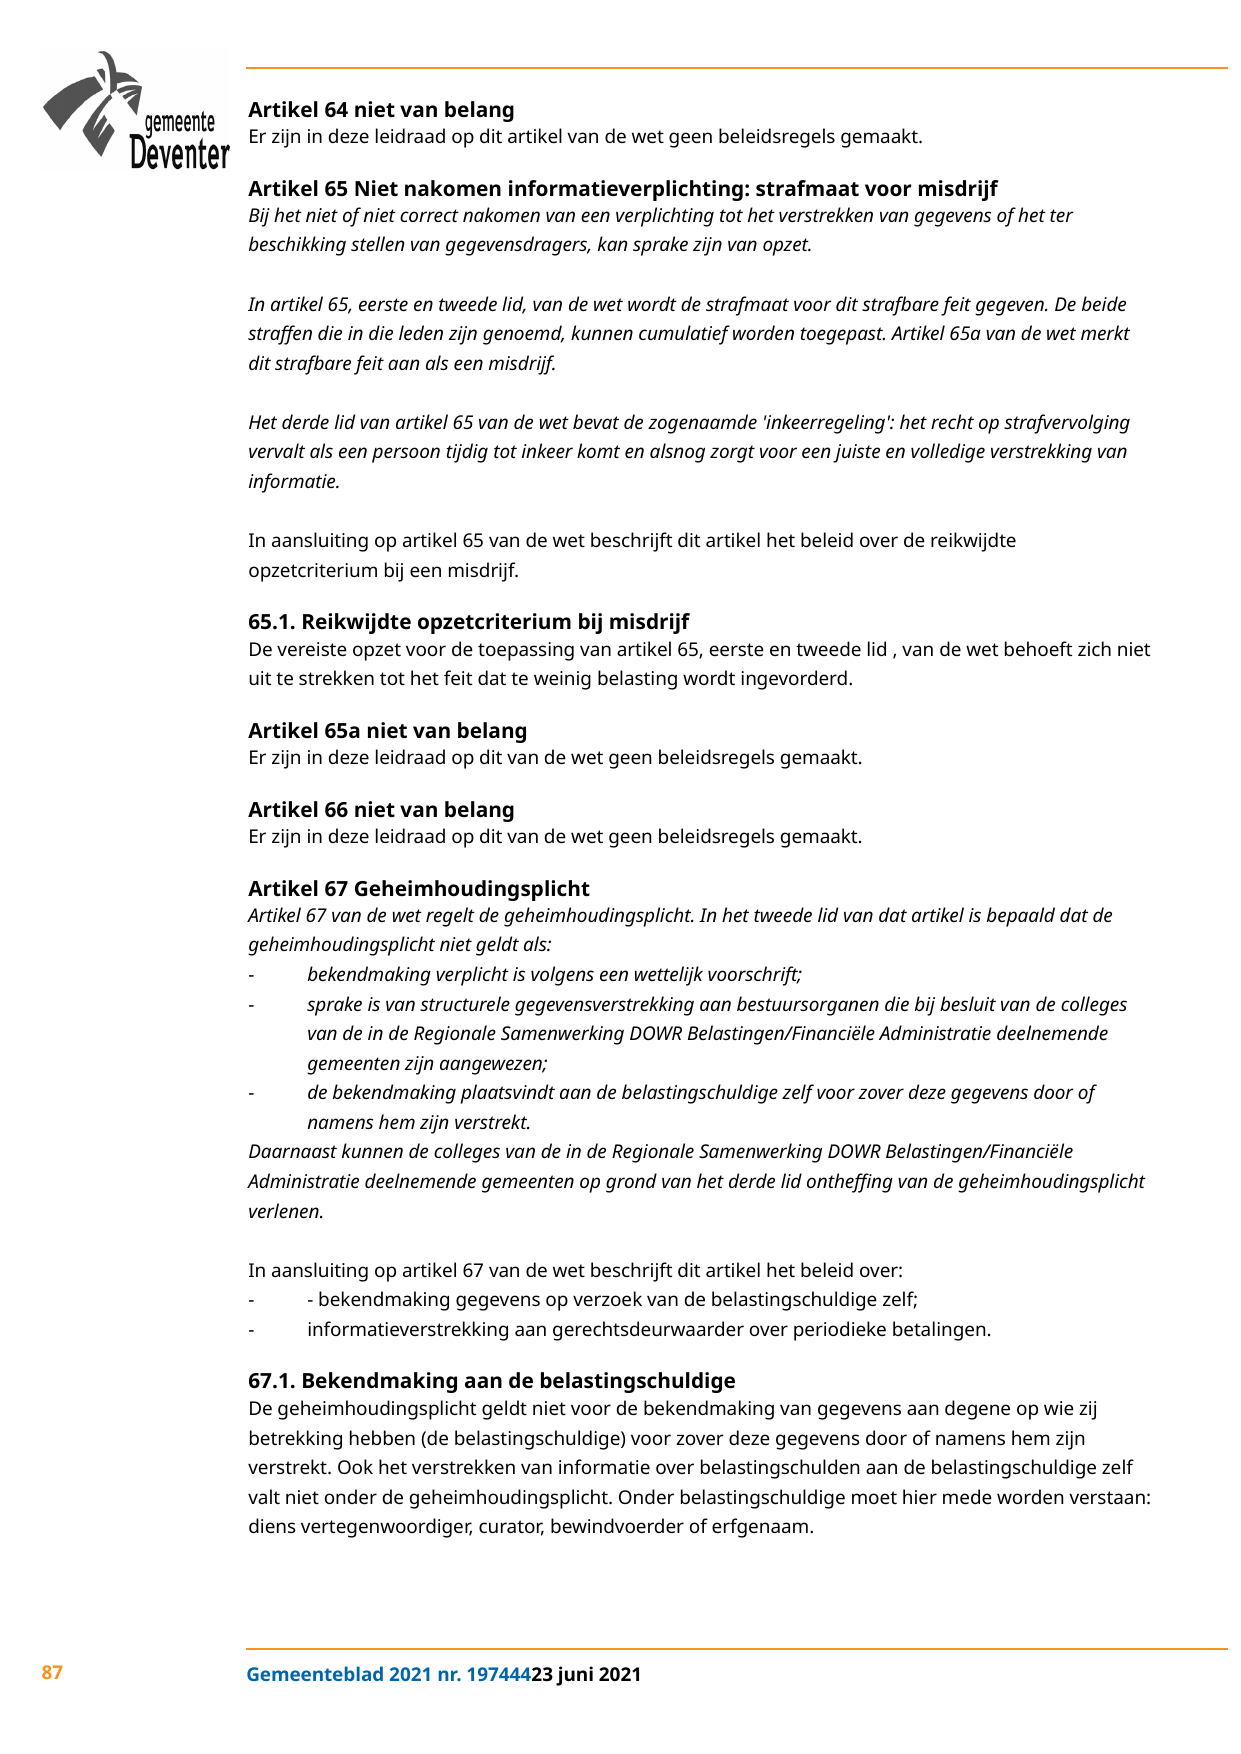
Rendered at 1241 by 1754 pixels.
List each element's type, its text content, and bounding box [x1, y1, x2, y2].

text Daarnaast kunnen de colleges van de in de Regionale Samenwerking DOWR Belastingen/Financiële Administratie deelnemende gemeenten op grond van het derde lid ontheffing van de geheimhoudingsplicht verlenen. [248, 1139, 1152, 1224]
text Artikel 65a niet van belang [248, 716, 1152, 744]
text Er zijn in deze leidraad op dit artikel van de wet geen beleidsregels gemaakt. [248, 123, 1152, 149]
text Bij het niet of niet correct nakomen van een verplichting tot het verstrekken van gegevens of het ter beschikking stellen van gegevensdragers, kan sprake zijn van opzet. [248, 202, 1152, 257]
text 67.1. Bekendmaking aan de belastingschuldige [248, 1367, 1152, 1395]
text De geheimhoudingsplicht geldt niet voor de bekendmaking van gegevens aan degene op wie zij betrekking hebben (de belastingschuldige) voor zover deze gegevens door of namens hem zijn verstrekt. Ook het verstrekken van informatie over belastingschulden aan de belastingschuldige zelf valt niet onder de geheimhoudingsplicht. Onder belastingschuldige moet hier mede worden verstaan: diens vertegenwoordiger, curator, bewindvoerder of erfgenaam. [248, 1395, 1152, 1539]
text 65.1. Reikwijdte opzetcriterium bij misdrijf [248, 607, 1152, 636]
text Het derde lid van artikel 65 van de wet bevat de zogenaamde 'inkeerregeling': het recht op strafvervolging vervalt als een persoon tijdig tot inkeer komt en alsnog zorgt voor een juiste en volledige verstrekking van informatie. [248, 409, 1152, 494]
list de bekendmaking plaatsvindt aan de belastingschuldige zelf voor zover deze gegevens door of namens hem zijn verstrekt. [248, 1079, 1152, 1135]
text In aansluiting op artikel 65 van de wet beschrijft dit artikel het beleid over de reikwijdte opzetcriterium bij een misdrijf. [248, 527, 1152, 583]
picture [41, 47, 231, 172]
text Er zijn in deze leidraad op dit van de wet geen beleidsregels gemaakt. [248, 823, 1152, 849]
text Artikel 67 van de wet regelt de geheimhoudingsplicht. In het tweede lid van dat artikel is bepaald dat de geheimhoudingsplicht niet geldt als: [248, 902, 1152, 957]
text Er zijn in deze leidraad op dit van de wet geen beleidsregels gemaakt. [248, 744, 1152, 770]
text Artikel 67 Geheimhoudingsplicht [248, 874, 1152, 902]
list informatieverstrekking aan gerechtsdeurwaarder over periodieke betalingen. [248, 1316, 1152, 1342]
list sprake is van structurele gegevensverstrekking aan bestuursorganen die bij besluit van de colleges van de in de Regionale Samenwerking DOWR Belastingen/Financiële Administratie deelnemende gemeenten zijn aangewezen; [248, 991, 1152, 1076]
text In aansluiting op artikel 67 van de wet beschrijft dit artikel het beleid over: [248, 1257, 1152, 1283]
text In artikel 65, eerste en tweede lid, van de wet wordt de strafmaat voor dit strafbare feit gegeven. De beide straffen die in die leden zijn genoemd, kunnen cumulatief worden toegepast. Artikel 65a van de wet merkt dit strafbare feit aan als een misdrijf. [248, 291, 1152, 376]
text Artikel 65 Niet nakomen informatieverplichting: strafmaat voor misdrijf [248, 174, 1152, 202]
list bekendmaking verplicht is volgens een wettelijk voorschrift; [248, 961, 1152, 987]
text Artikel 64 niet van belang [248, 95, 1152, 123]
list - bekendmaking gegevens op verzoek van de belastingschuldige zelf; [248, 1287, 1152, 1312]
text Artikel 66 niet van belang [248, 795, 1152, 823]
text De vereiste opzet voor de toepassing van artikel 65, eerste en tweede lid , van de wet behoeft zich niet uit te strekken tot het feit dat te weinig belasting wordt ingevorderd. [248, 636, 1152, 691]
